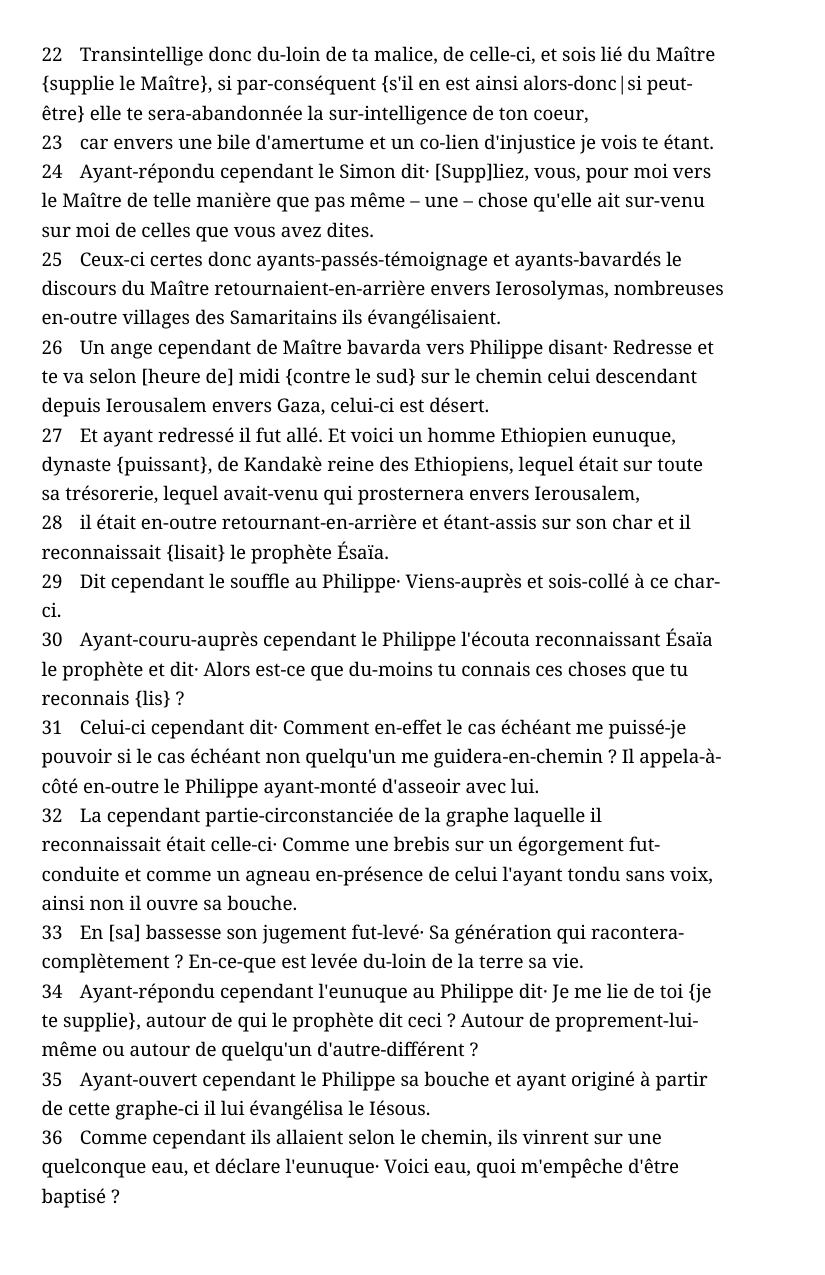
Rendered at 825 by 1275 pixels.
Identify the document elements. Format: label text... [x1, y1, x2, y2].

text 22 Transintellige donc du-loin de ta malice, de celle-ci, et sois lié du Maître {supplie le Maître}, si par-conséquent {s'il en est ainsi alors-donc|si peut-être} elle te sera-abandonnée la sur-intelligence de ton coeur, 23 car envers une bile d'amertume et un co-lien d'injustice je vois te étant. 24 Ayant-répondu cependant le Simon dit· [Supp]liez, vous, pour moi vers le Maître de telle manière que pas même – une – chose qu'elle ait sur-venu sur moi de celles que vous avez dites. 25 Ceux-ci certes donc ayants-passés-témoignage et ayants-bavardés le discours du Maître retournaient-en-arrière envers Ierosolymas, nombreuses en-outre villages des Samaritains ils évangélisaient. 26 Un ange cependant de Maître bavarda vers Philippe disant· Redresse et te va selon [heure de] midi {contre le sud} sur le chemin celui descendant depuis Ierousalem envers Gaza, celui-ci est désert. 27 Et ayant redressé il fut allé. Et voici un homme Ethiopien eunuque, dynaste {puissant}, de Kandakè reine des Ethiopiens, lequel était sur toute sa trésorerie, lequel avait-venu qui prosternera envers Ierousalem, 28 il était en-outre retournant-en-arrière et étant-assis sur son char et il reconnaissait {lisait} le prophète Ésaïa. 29 Dit cependant le souffle au Philippe· Viens-auprès et sois-collé à ce char-ci. 30 Ayant-couru-auprès cependant le Philippe l'écouta reconnaissant Ésaïa le prophète et dit· Alors est-ce que du-moins tu connais ces choses que tu reconnais {lis} ? 31 Celui-ci cependant dit· Comment en-effet le cas échéant me puissé-je pouvoir si le cas échéant non quelqu'un me guidera-en-chemin ? Il appela-à-côté en-outre le Philippe ayant-monté d'asseoir avec lui. 32 La cependant partie-circonstanciée de la graphe laquelle il reconnaissait était celle-ci· Comme une brebis sur un égorgement fut-conduite et comme un agneau en-présence de celui l'ayant tondu sans voix, ainsi non il ouvre sa bouche. 33 En [sa] bassesse son jugement fut-levé· Sa génération qui racontera-complètement ? En-ce-que est levée du-loin de la terre sa vie. 34 Ayant-répondu cependant l'eunuque au Philippe dit· Je me lie de toi {je te supplie}, autour de qui le prophète dit ceci ? Autour de proprement-lui-même ou autour de quelqu'un d'autre-différent ? 35 Ayant-ouvert cependant le Philippe sa bouche et ayant originé à partir de cette graphe-ci il lui évangélisa le Iésous. 36 Comme cependant ils allaient selon le chemin, ils vinrent sur une quelconque eau, et déclare l'eunuque· Voici eau, quoi m'empêche d'être baptisé ? [41, 41, 724, 1208]
